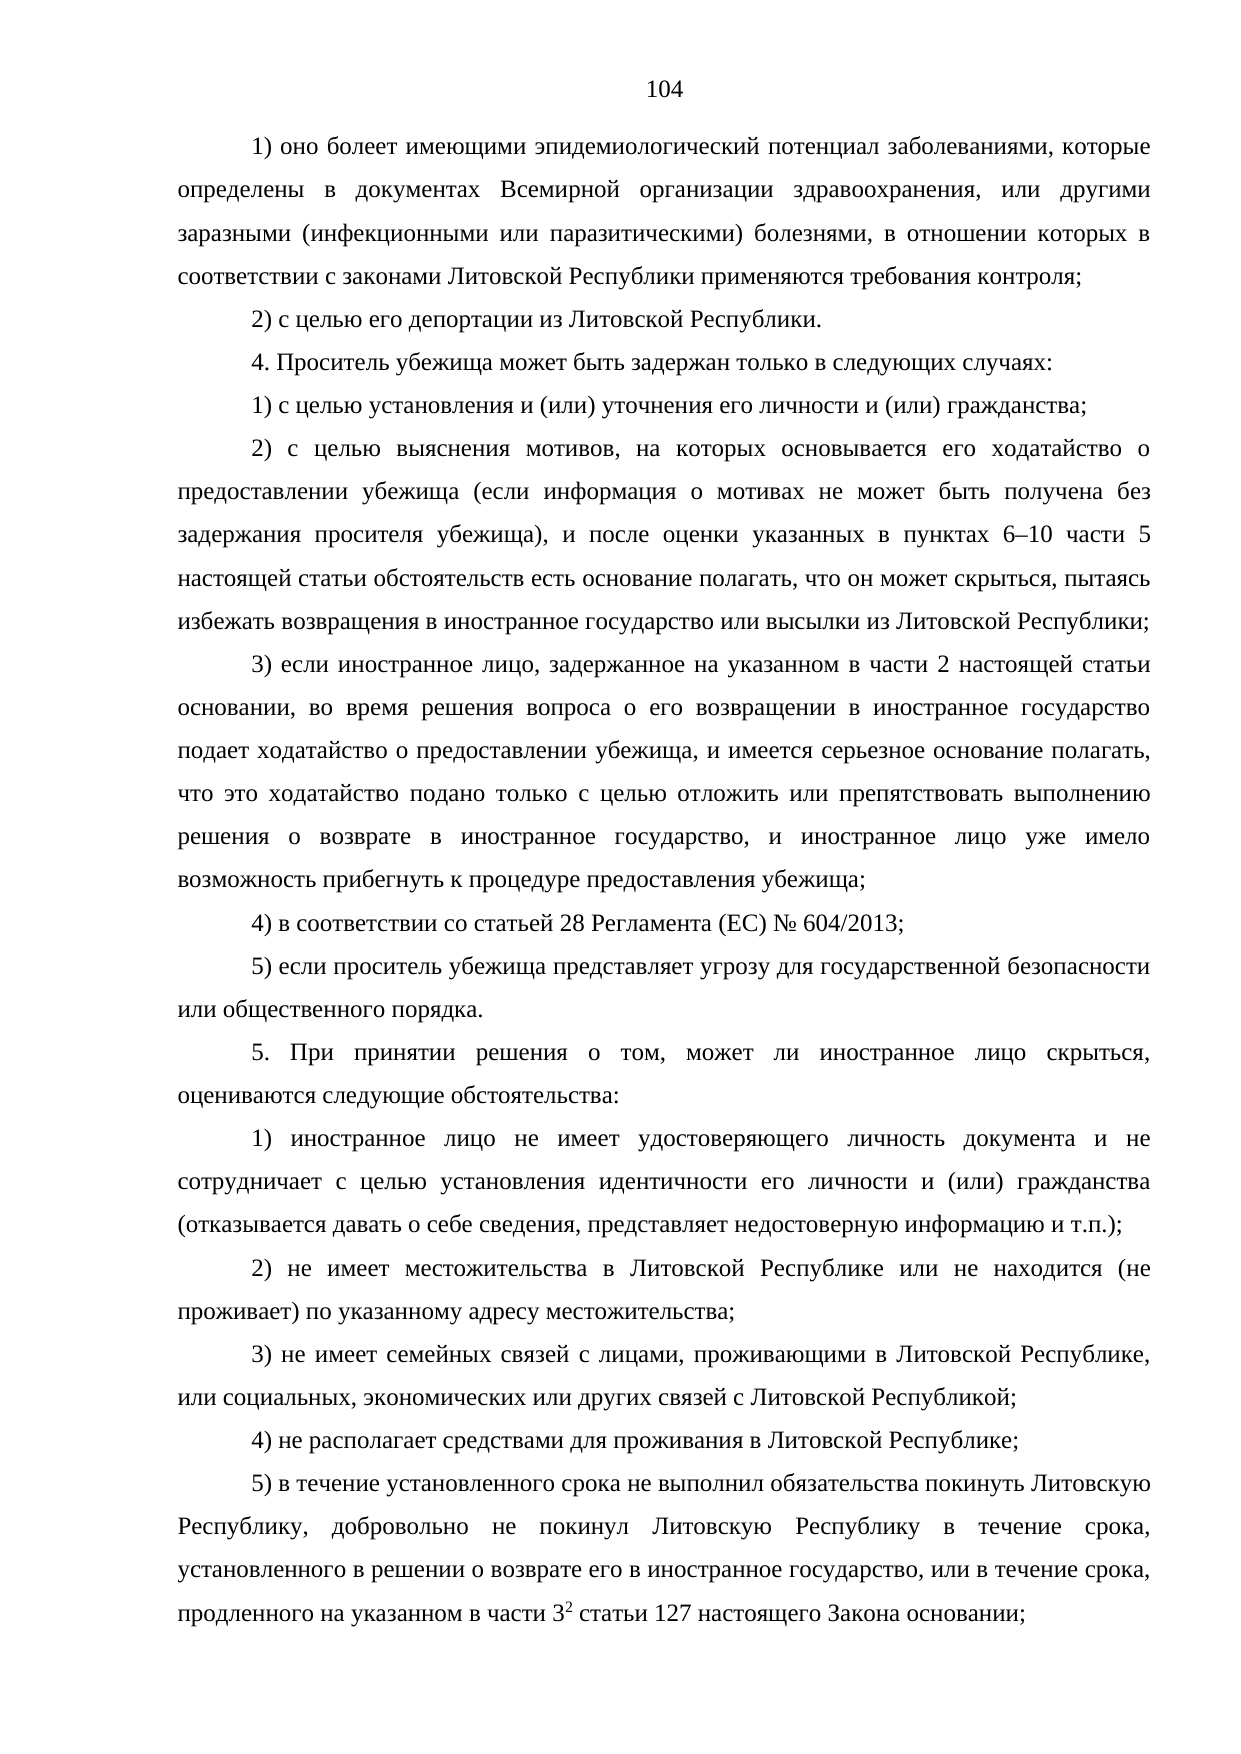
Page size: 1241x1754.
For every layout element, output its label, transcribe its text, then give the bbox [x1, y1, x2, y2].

text 1) оно болеет имеющими эпидемиологический потенциал заболеваниями, которые определены в документах Всемирной организации здравоохранения, или другими заразными (инфекционными или паразитическими) болезнями, в отношении которых в соответствии с законами Литовской Республики применяются требования контроля; [177, 131, 1152, 289]
text 4) в соответствии со статьей 28 Регламента (ЕС) № 604/2013; [177, 908, 1152, 936]
text 1) иностранное лицо не имеет удостоверяющего личность документа и не сотрудничает с целью установления идентичности его личности и (или) гражданства (отказывается давать о себе сведения, представляет недостоверную информацию и т.п.); [177, 1123, 1152, 1238]
text 4. Проситель убежища может быть задержан только в следующих случаях: [177, 347, 1152, 376]
text 3) не имеет семейных связей с лицами, проживающими в Литовской Республике, или социальных, экономических или других связей с Литовской Республикой; [177, 1339, 1152, 1411]
text 2) с целью его депортации из Литовской Республики. [177, 304, 1152, 333]
text 1) с целью установления и (или) уточнения его личности и (или) гражданства; [177, 390, 1152, 419]
text 5. При принятии решения о том, может ли иностранное лицо скрыться, оцениваются следующие обстоятельства: [177, 1037, 1152, 1109]
text 5) в течение установленного срока не выполнил обязательства покинуть Литовскую Республику, добровольно не покинул Литовскую Республику в течение срока, установленного в решении о возврате его в иностранное государство, или в течение срока, продленного на указанном в части 32 статьи 127 настоящего Закона основании; [177, 1468, 1152, 1626]
text 3) если иностранное лицо, задержанное на указанном в части 2 настоящей статьи основании, во время решения вопроса о его возвращении в иностранное государство подает ходатайство о предоставлении убежища, и имеется серьезное основание полагать, что это ходатайство подано только с целью отложить или препятствовать выполнению решения о возврате в иностранное государство, и иностранное лицо уже имело возможность прибегнуть к процедуре предоставления убежища; [177, 649, 1152, 893]
text 2) не имеет местожительства в Литовской Республике или не находится (не проживает) по указанному адресу местожительства; [177, 1253, 1152, 1324]
text 5) если проситель убежища представляет угрозу для государственной безопасности или общественного порядка. [177, 951, 1152, 1023]
text 2) с целью выяснения мотивов, на которых основывается его ходатайство о предоставлении убежища (если информация о мотивах не может быть получена без задержания просителя убежища), и после оценки указанных в пунктах 6–10 части 5 настоящей статьи обстоятельств есть основание полагать, что он может скрыться, пытаясь избежать возвращения в иностранное государство или высылки из Литовской Республики; [177, 433, 1152, 634]
text 4) не располагает средствами для проживания в Литовской Республике; [177, 1425, 1152, 1454]
